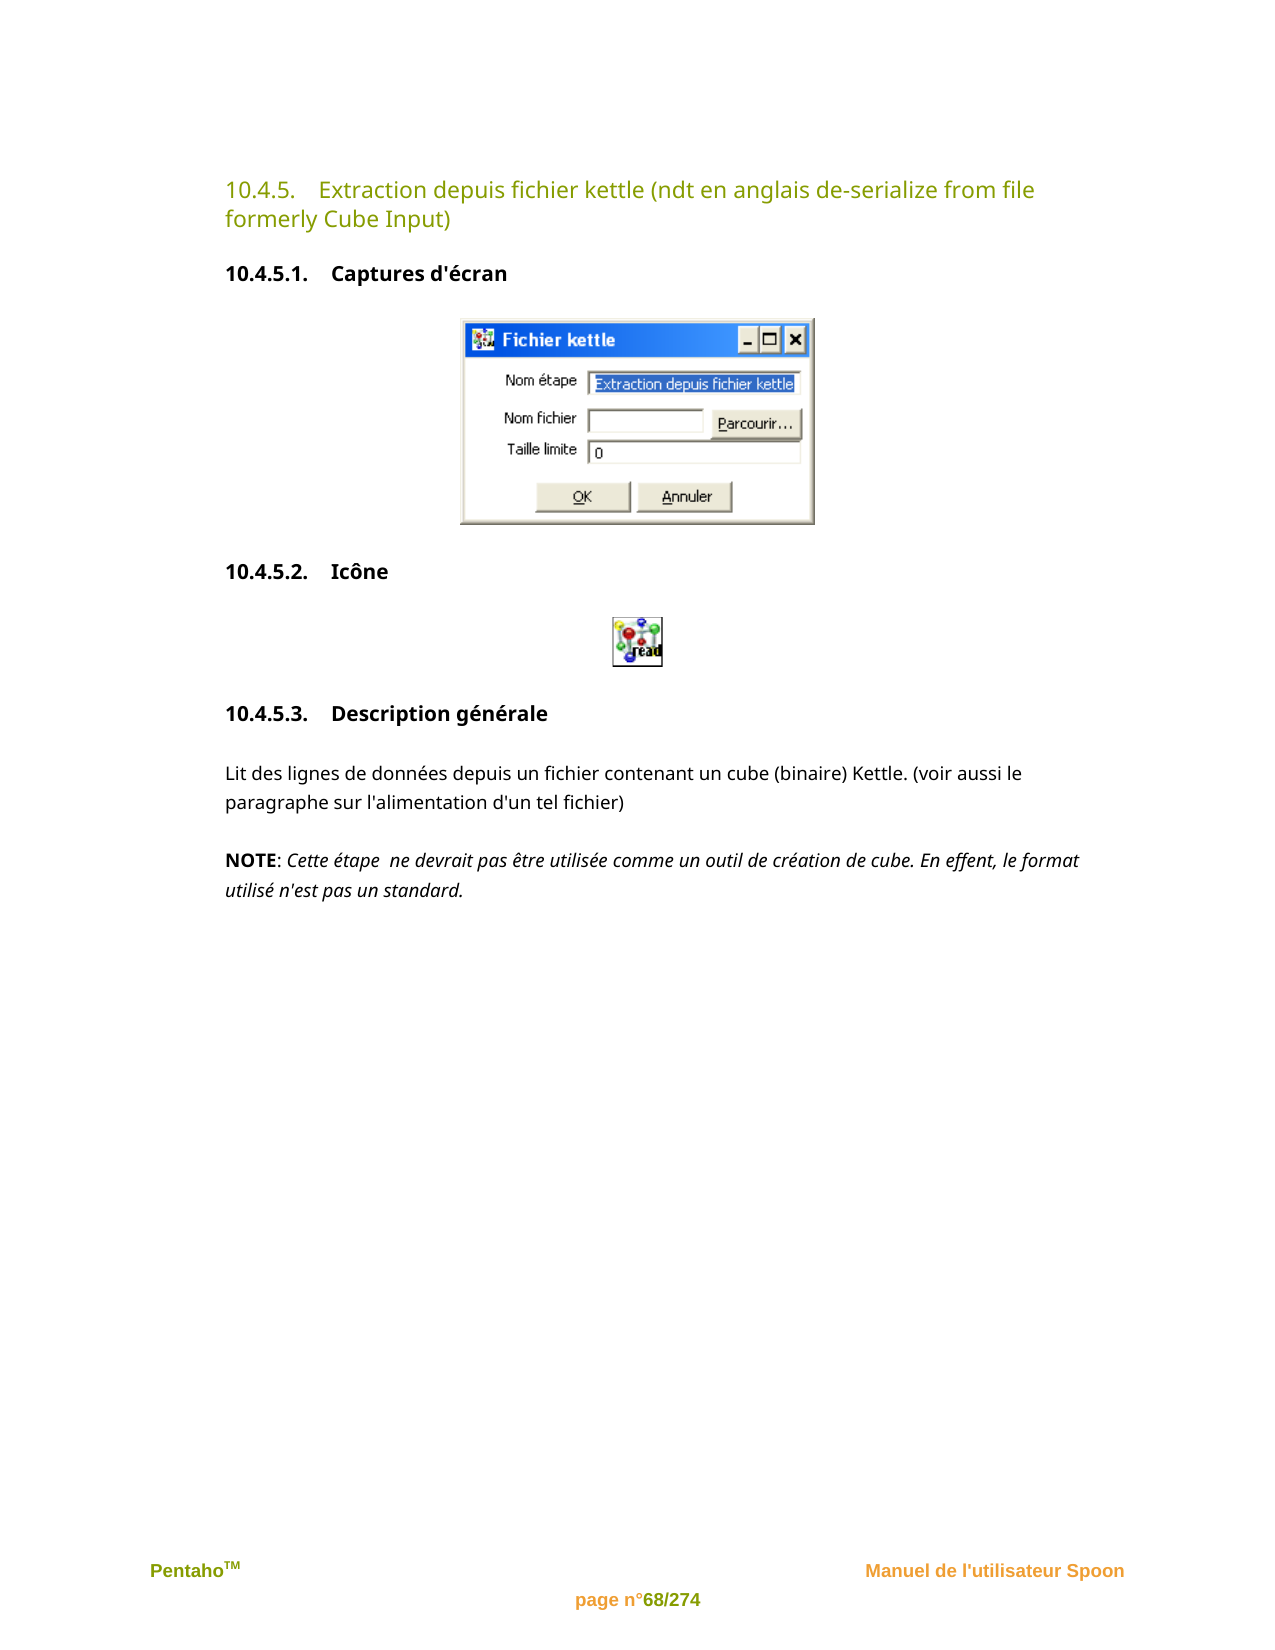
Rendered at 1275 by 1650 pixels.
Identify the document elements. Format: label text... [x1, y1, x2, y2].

text Lit des lignes de données depuis un fichier contenant un cube (binaire) Kettle. (voir aussi le paragraphe sur l'alimentation d'un tel fichier) [225, 757, 1125, 815]
picture [612, 617, 663, 667]
subtitle Captures d'écran [225, 258, 1125, 287]
text NOTE: Cette étape ne devrait pas être utilisée comme un outil de création de cube. En effent, le format utilisé n'est pas un standard. [225, 844, 1125, 903]
subtitle Description générale [225, 610, 1125, 727]
subtitle Extraction depuis fichier kettle (ndt en anglais de-serialize from file formerly Cube Input) [225, 175, 1125, 233]
subtitle Icône [225, 525, 1125, 585]
picture [460, 318, 815, 525]
